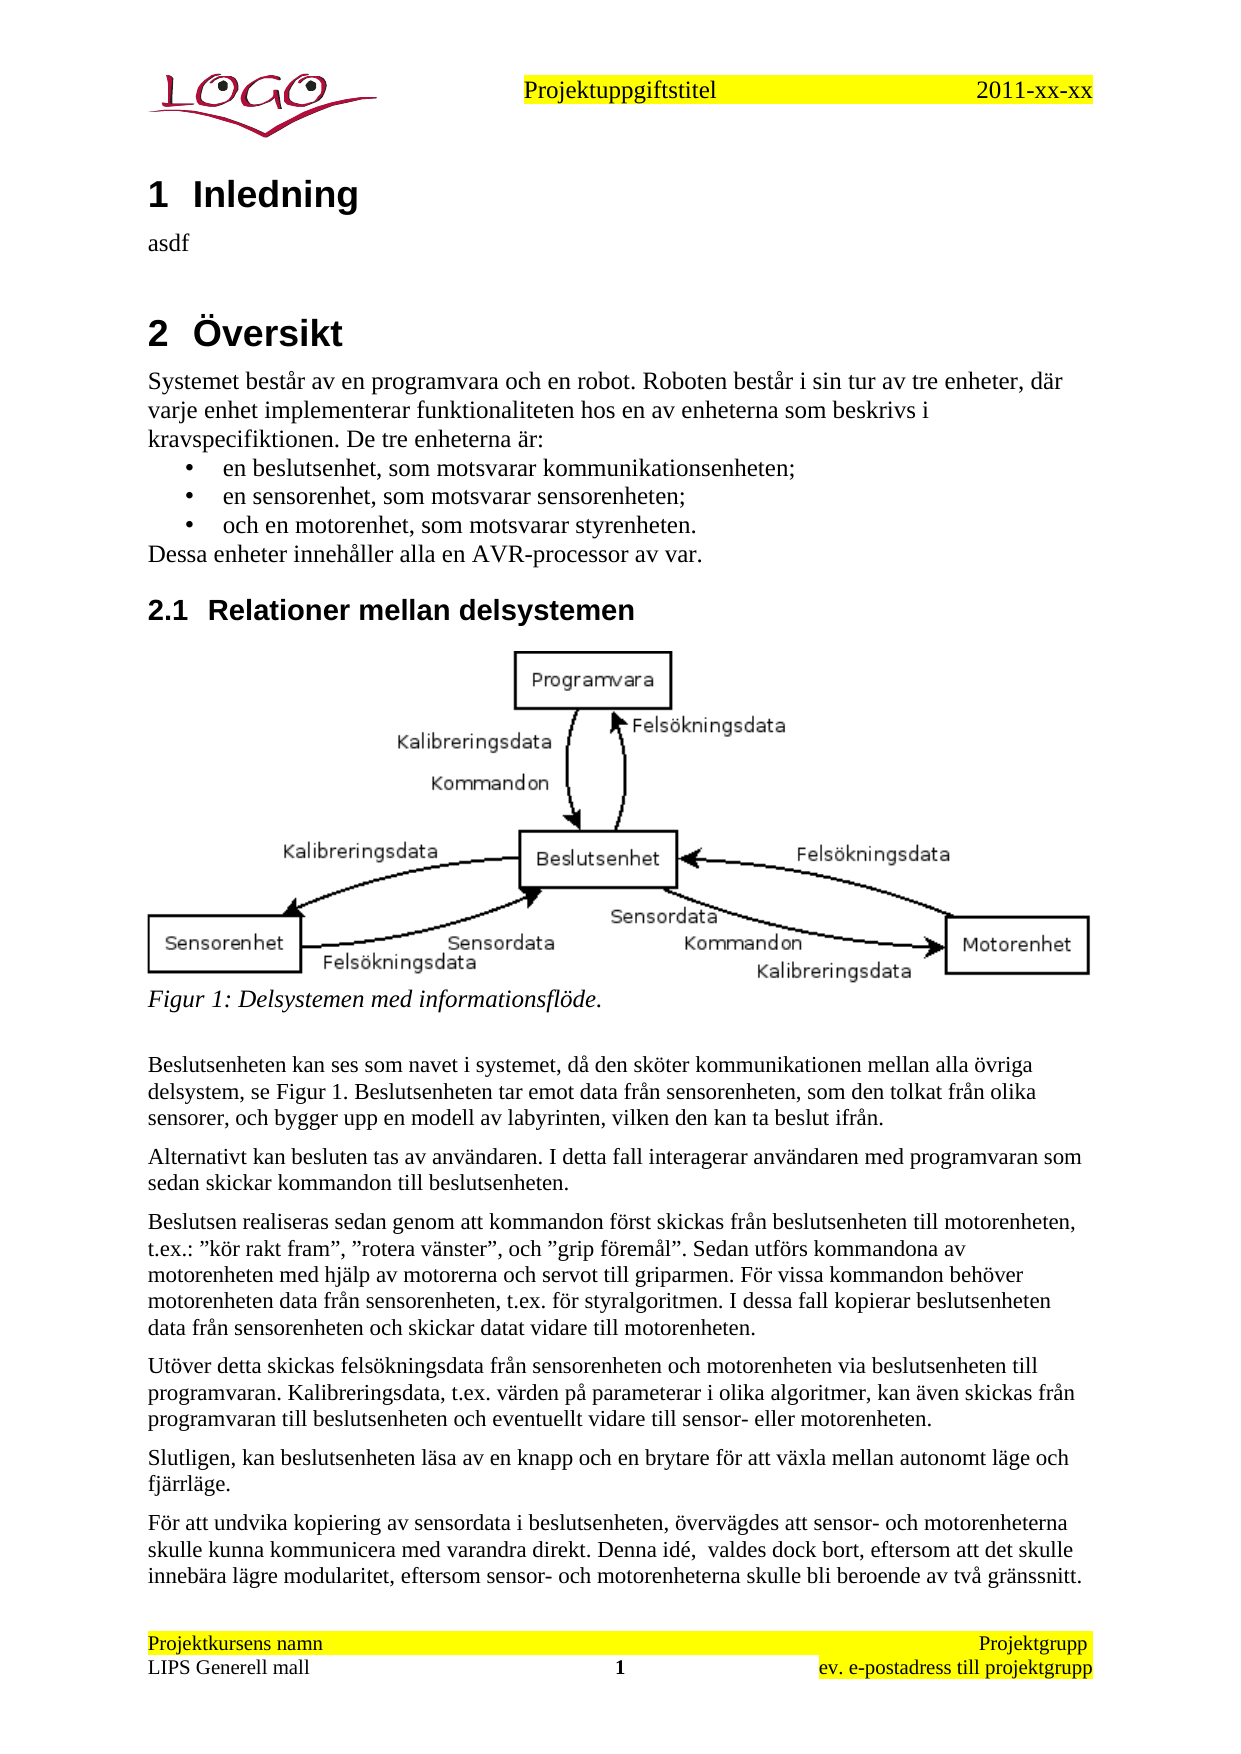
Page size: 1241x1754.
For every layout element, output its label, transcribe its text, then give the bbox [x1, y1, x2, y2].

subtitle Översikt [148, 311, 1092, 354]
text Figur 1: Delsystemen med informationsflöde. [148, 984, 1092, 1013]
subtitle Relationer mellan delsystemen [148, 593, 1092, 626]
text Beslutsenheten kan ses som navet i systemet, då den sköter kommunikationen mellan alla övriga delsystem, se Figur 1. Beslutsenheten tar emot data från sensorenheten, som den tolkat från olika sensorer, och bygger upp en modell av labyrinten, vilken den kan ta beslut ifrån. [148, 1051, 1092, 1131]
list en sensorenhet, som motsvarar sensorenheten; [185, 481, 1092, 510]
text Dessa enheter innehåller alla en AVR-processor av var. [148, 539, 1092, 568]
subtitle Inledning [148, 173, 1092, 216]
list en beslutsenhet, som motsvarar kommunikationsenheten; [185, 453, 1092, 481]
text Utöver detta skickas felsökningsdata från sensorenheten och motorenheten via beslutsenheten till programvaran. Kalibreringsdata, t.ex. värden på parameterar i olika algoritmer, kan även skickas från programvaran till beslutsenheten och eventuellt vidare till sensor- eller motorenheten. [148, 1352, 1092, 1432]
text asdf [148, 228, 1092, 257]
text Systemet består av en programvara och en robot. Roboten består i sin tur av tre enheter, där varje enhet implementerar funktionaliteten hos en av enheterna som beskrivs i kravspecifiktionen. De tre enheterna är: [148, 366, 1092, 453]
text Slutligen, kan beslutsenheten läsa av en knapp och en brytare för att växla mellan autonomt läge och fjärrläge. [148, 1444, 1092, 1497]
text Beslutsen realiseras sedan genom att kommandon först skickas från beslutsenheten till motorenheten, t.ex.: ”kör rakt fram”, ”rotera vänster”, och ”grip föremål”. Sedan utförs kommandona av motorenheten med hjälp av motorerna och servot till griparmen. För vissa kommandon behöver motorenheten data från sensorenheten, t.ex. för styralgoritmen. I dessa fall kopierar beslutsenheten data från sensorenheten och skickar datat vidare till motorenheten. [148, 1208, 1092, 1340]
list och en motorenhet, som motsvarar styrenheten. [185, 510, 1092, 539]
picture [147, 651, 1093, 984]
text För att undvika kopiering av sensordata i beslutsenheten, övervägdes att sensor- och motorenheterna skulle kunna kommunicera med varandra direkt. Denna idé, valdes dock bort, eftersom att det skulle innebära lägre modularitet, eftersom sensor- och motorenheterna skulle bli beroende av två gränssnitt. [148, 1509, 1092, 1588]
text Alternativt kan besluten tas av användaren. I detta fall interagerar användaren med programvaran som sedan skickar kommandon till beslutsenheten. [148, 1143, 1092, 1196]
